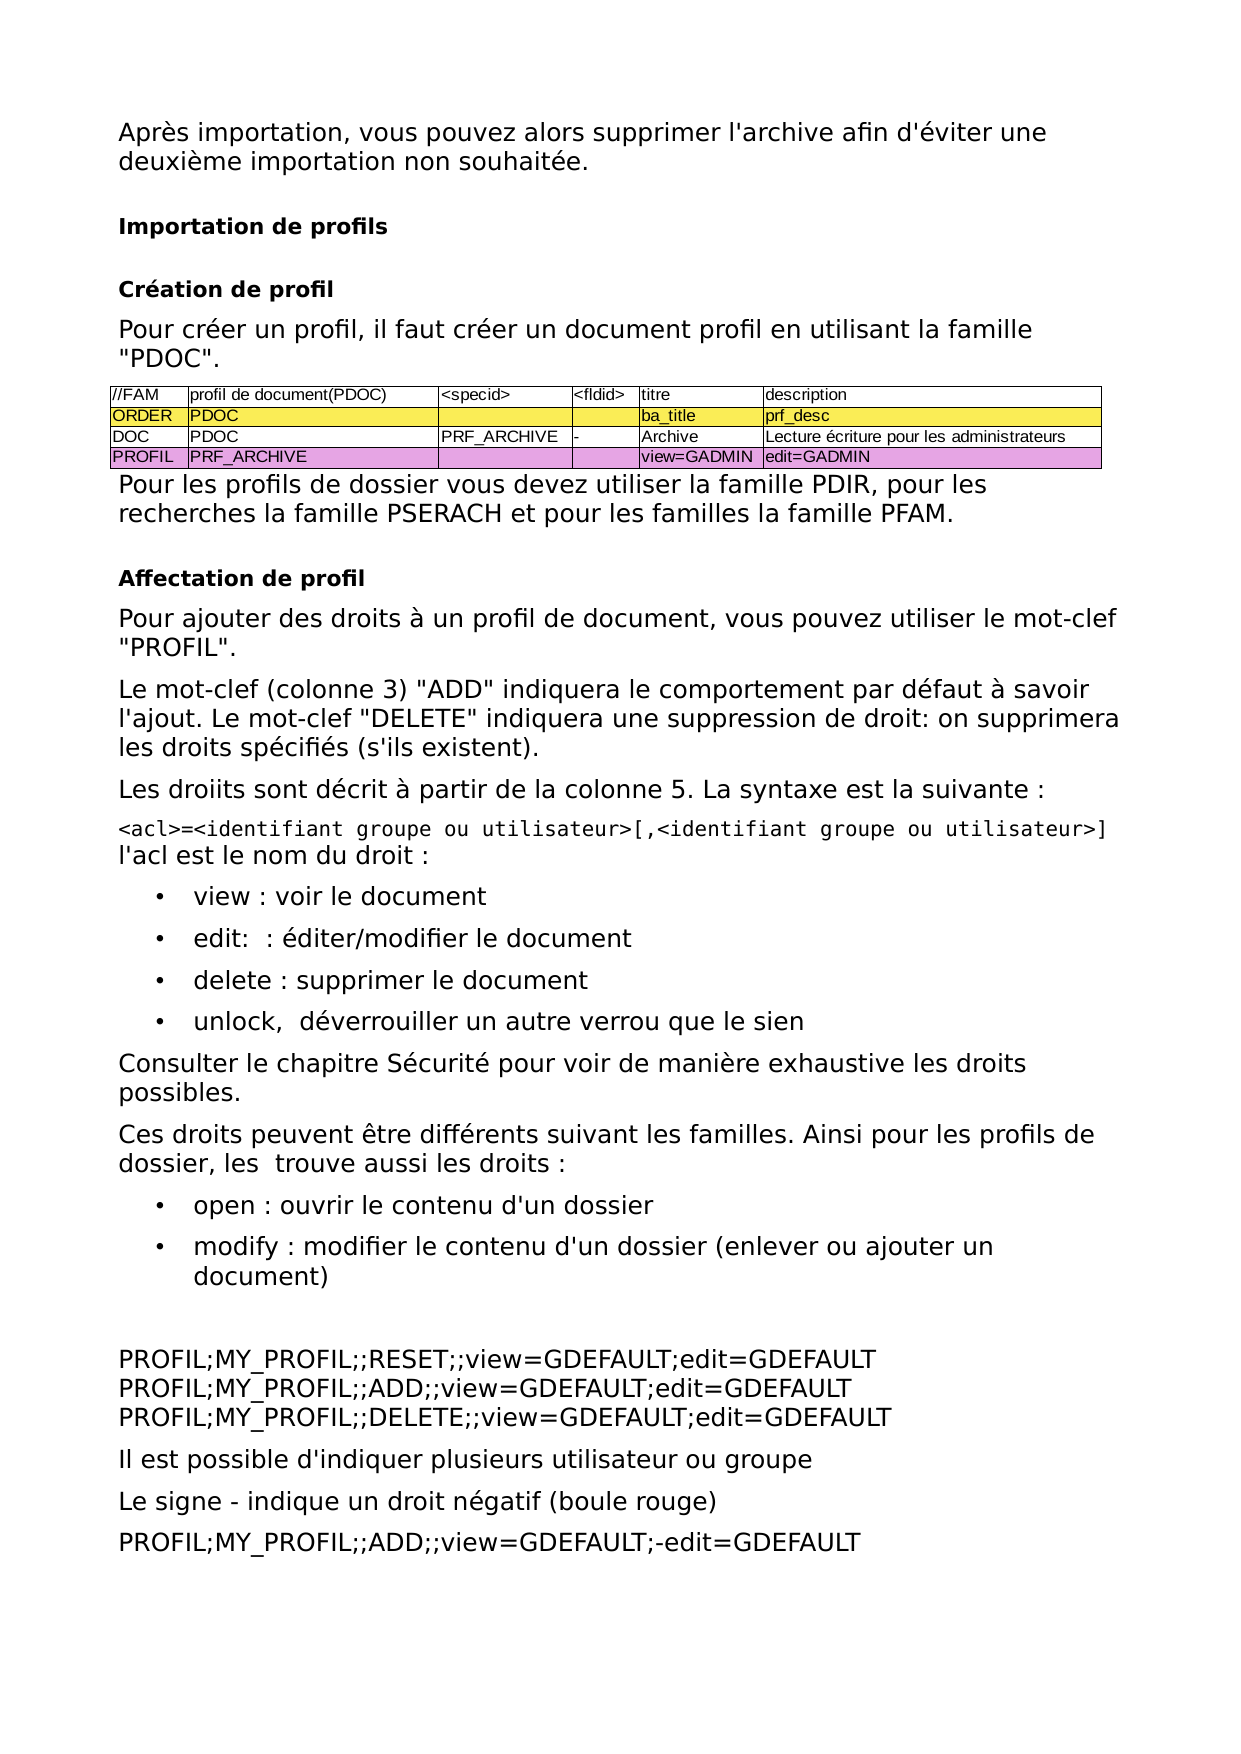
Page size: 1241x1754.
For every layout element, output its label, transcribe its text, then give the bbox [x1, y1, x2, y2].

text Pour créer un profil, il faut créer un document profil en utilisant la famille "PDOC". [118, 315, 1122, 373]
text Après importation, vous pouvez alors supprimer l'archive afin d'éviter une deuxième importation non souhaitée. [118, 118, 1122, 176]
text Le signe - indique un droit négatif (boule rouge) [118, 1487, 1122, 1516]
text Pour les profils de dossier vous devez utiliser la famille PDIR, pour les recherches la famille PSERACH et pour les familles la famille PFAM. [118, 386, 1122, 528]
text <acl>=<identifiant groupe ou utilisateur>[,<identifiant groupe ou utilisateur>] [118, 817, 1122, 841]
text Ces droits peuvent être différents suivant les familles. Ainsi pour les profils de dossier, les trouve aussi les droits : [118, 1120, 1122, 1178]
text Consulter le chapitre Sécurité pour voir de manière exhaustive les droits possibles. [118, 1049, 1122, 1107]
list modify : modifier le contenu d'un dossier (enlever ou ajouter un document) [156, 1232, 1122, 1291]
text Les droiits sont décrit à partir de la colonne 5. La syntaxe est la suivante : [118, 775, 1122, 804]
list delete : supprimer le document [156, 966, 1122, 995]
list edit: : éditer/modifier le document [156, 924, 1122, 953]
list view : voir le document [156, 882, 1122, 912]
text Pour ajouter des droits à un profil de document, vous pouvez utiliser le mot-clef "PROFIL". [118, 604, 1122, 662]
list unlock, déverrouiller un autre verrou que le sien [156, 1007, 1122, 1037]
text Il est possible d'indiquer plusieurs utilisateur ou groupe [118, 1445, 1122, 1474]
text Le mot-clef (colonne 3) "ADD" indiquera le comportement par défaut à savoir l'ajout. Le mot-clef "DELETE" indiquera une suppression de droit: on supprimera les droits spécifiés (s'ils existent). [118, 675, 1122, 762]
subtitle Affectation de profil [118, 566, 1122, 592]
list open : ouvrir le contenu d'un dossier [156, 1191, 1122, 1220]
subtitle Importation de profils [118, 214, 1122, 239]
text PROFIL;MY_PROFIL;;ADD;;view=GDEFAULT;-edit=GDEFAULT [118, 1528, 1122, 1557]
text l'acl est le nom du droit : [118, 841, 1122, 870]
subtitle Création de profil [118, 277, 1122, 302]
text PROFIL;MY_PROFIL;;RESET;;view=GDEFAULT;edit=GDEFAULT PROFIL;MY_PROFIL;;ADD;;view=GDEFAULT;edit=GDEFAULT PROFIL;MY_PROFIL;;DELETE;;view=GDEFAULT;edit=GDEFAULT [118, 1345, 1122, 1432]
